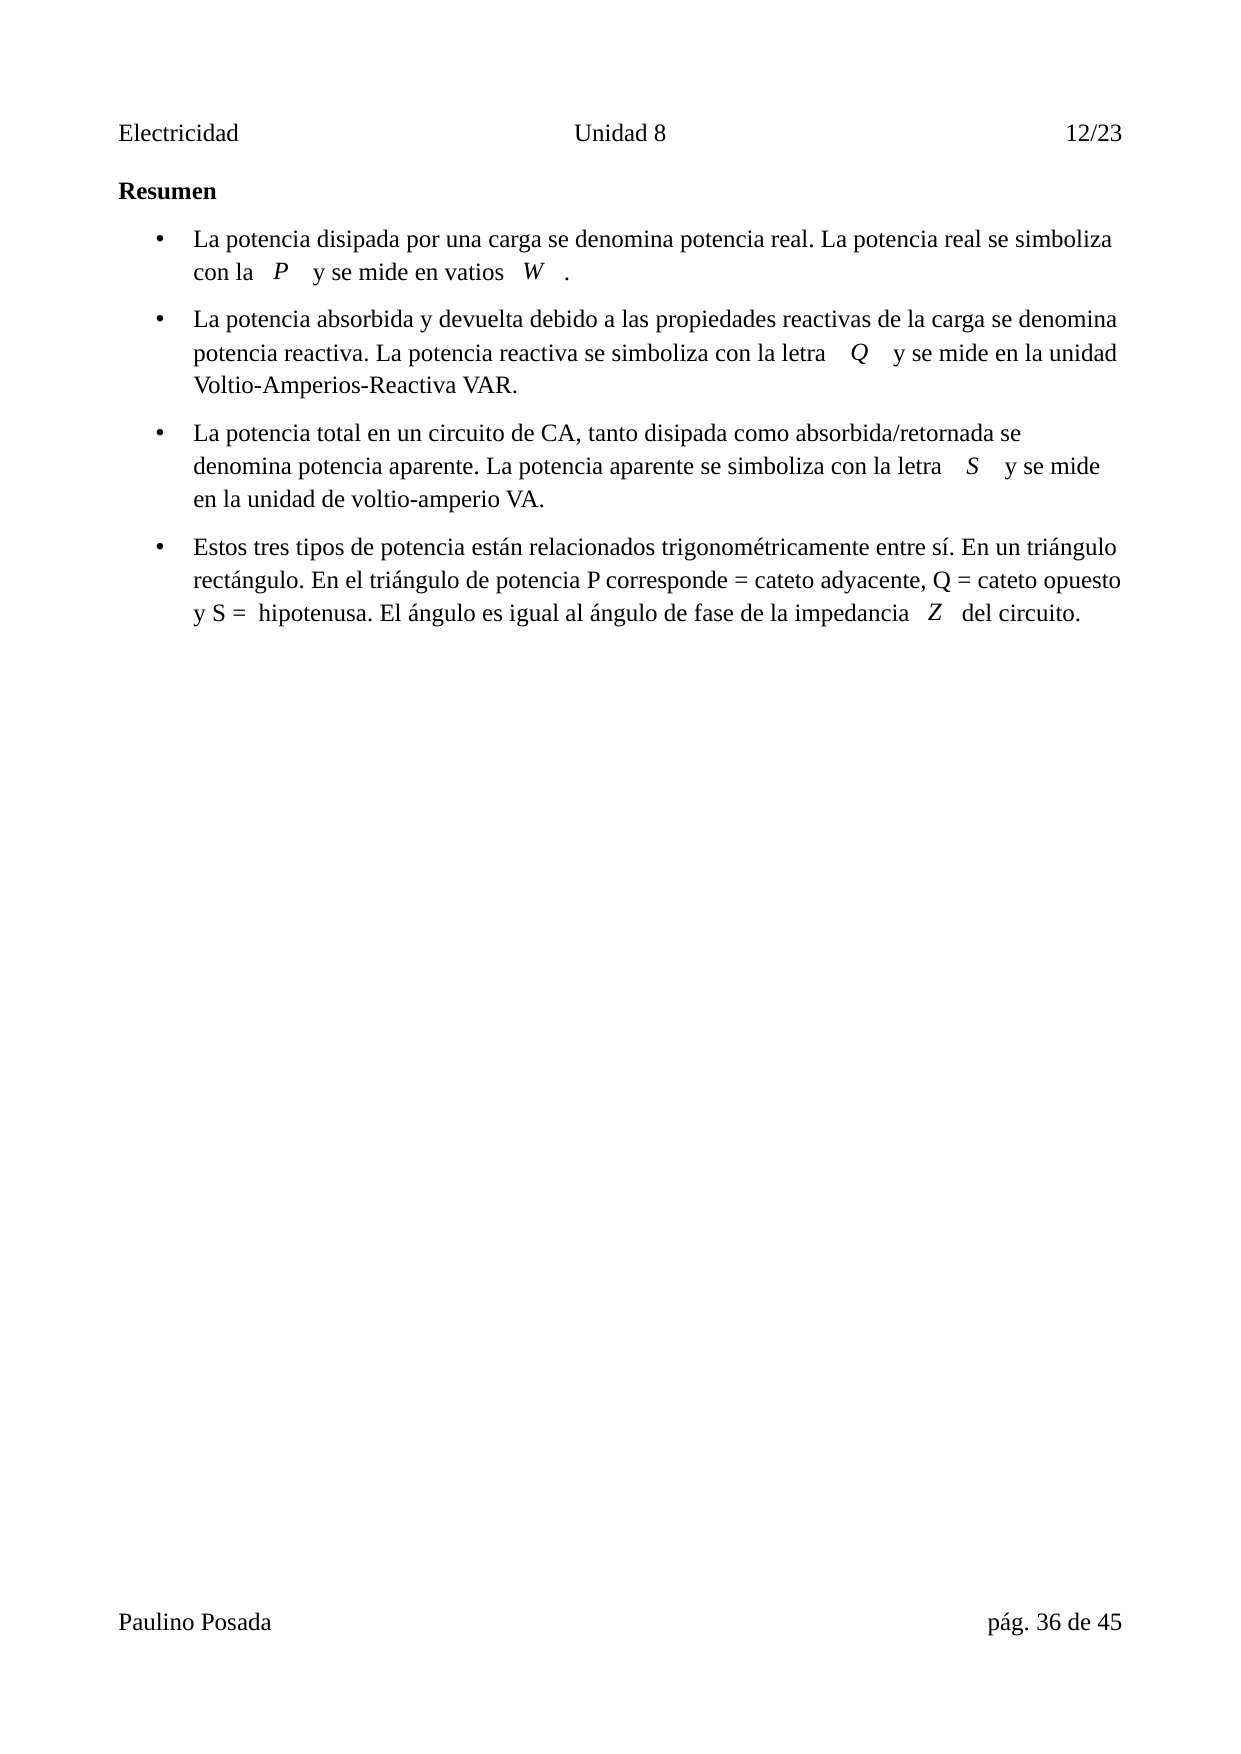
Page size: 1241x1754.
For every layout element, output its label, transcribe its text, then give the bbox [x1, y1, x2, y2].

list La potencia absorbida y devuelta debido a las propiedades reactivas de la carga se denomina potencia reactiva. La potencia reactiva se simboliza con la letra y se mide en la unidad Voltio-Amperios-Reactiva VAR. [156, 304, 1122, 399]
list La potencia disipada por una carga se denomina potencia real. La potencia real se simboliza con la y se mide en vatios. [156, 224, 1122, 286]
list La potencia total en un circuito de CA, tanto disipada como absorbida/retornada se denomina potencia aparente. La potencia aparente se simboliza con la letra y se mide en la unidad de voltio-amperio VA. [156, 418, 1122, 513]
text Resumen [118, 176, 1122, 205]
list Estos tres tipos de potencia están relacionados trigonométricamente entre sí. En un triángulo rectángulo. En el triángulo de potencia P corresponde = cateto adyacente, Q = cateto opuesto y S = hipotenusa. El ángulo es igual al ángulo de fase de la impedanciadel circuito. [156, 532, 1122, 627]
